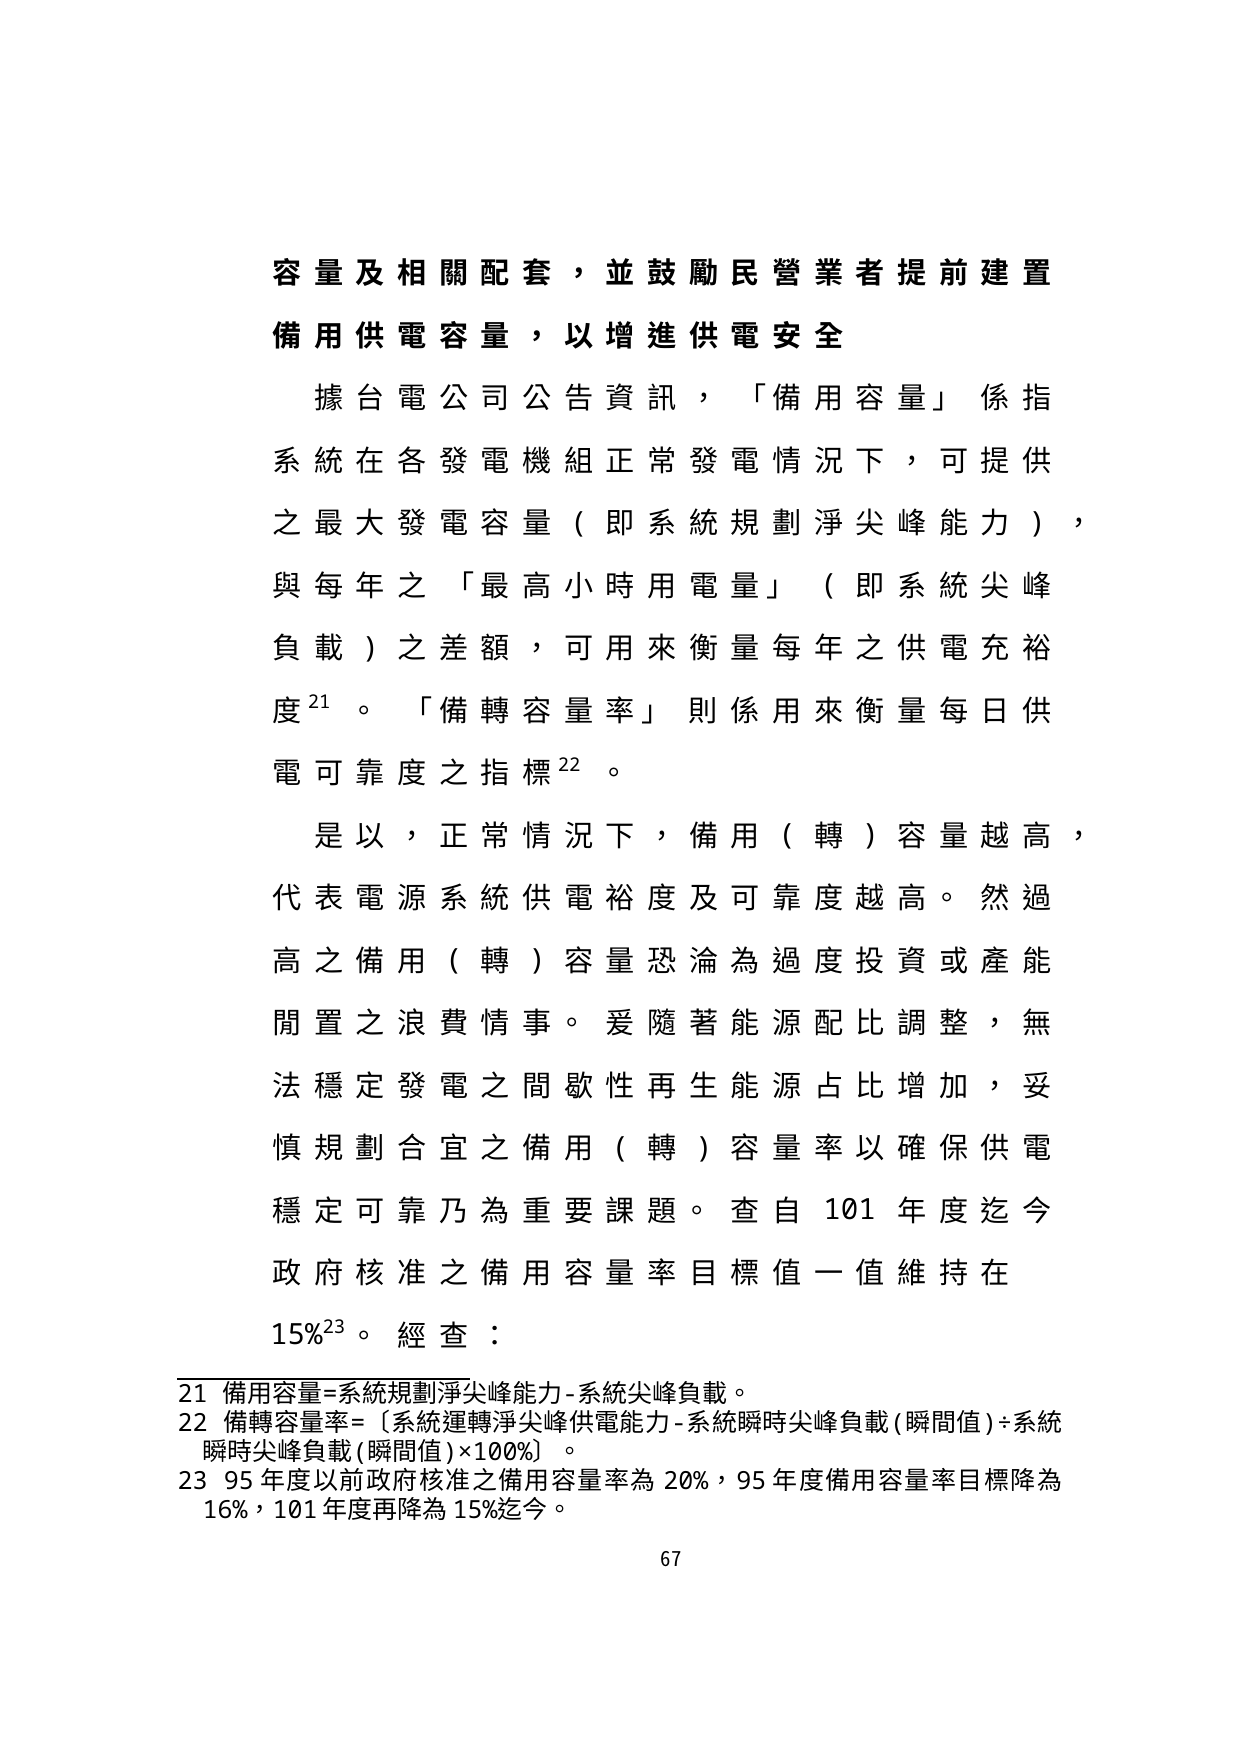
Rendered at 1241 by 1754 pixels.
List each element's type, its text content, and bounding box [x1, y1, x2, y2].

text 95年度以前政府核准之備用容量率為20%，95年度備用容量率目標降為16%，101年度再降為15%迄今。 [177, 1466, 1063, 1525]
text 備用容量=系統規劃淨尖峰能力-系統尖峰負載。 [177, 1379, 1063, 1408]
text 是以，正常情況下，備用(轉)容量越高，代表電源系統供電裕度及可靠度越高。然過高之備用(轉)容量恐淪為過度投資或產能閒置之浪費情事。爰隨著能源配比調整，無法穩定發電之間歇性再生能源占比增加，妥慎規劃合宜之備用(轉)容量率以確保供電穩定可靠乃為重要課題。查自101年度迄今政府核准之備用容量率目標值一值維持在15%。經查： [242, 792, 1058, 1354]
text 據台電公司公告資訊，「備用容量」係指系統在各發電機組正常發電情況下，可提供之最大發電容量(即系統規劃淨尖峰能力)，與每年之「最高小時用電量」(即系統尖峰負載)之差額，可用來衡量每年之供電充裕度。「備轉容量率」則係用來衡量每日供電可靠度之指標。 [242, 354, 1058, 792]
text 容量及相關配套，並鼓勵民營業者提前建置備用供電容量，以增進供電安全 [183, 229, 1058, 354]
text 備轉容量率=〔系統運轉淨尖峰供電能力-系統瞬時尖峰負載(瞬間值)÷系統瞬時尖峰負載(瞬間值)×100%〕。 [177, 1408, 1063, 1466]
